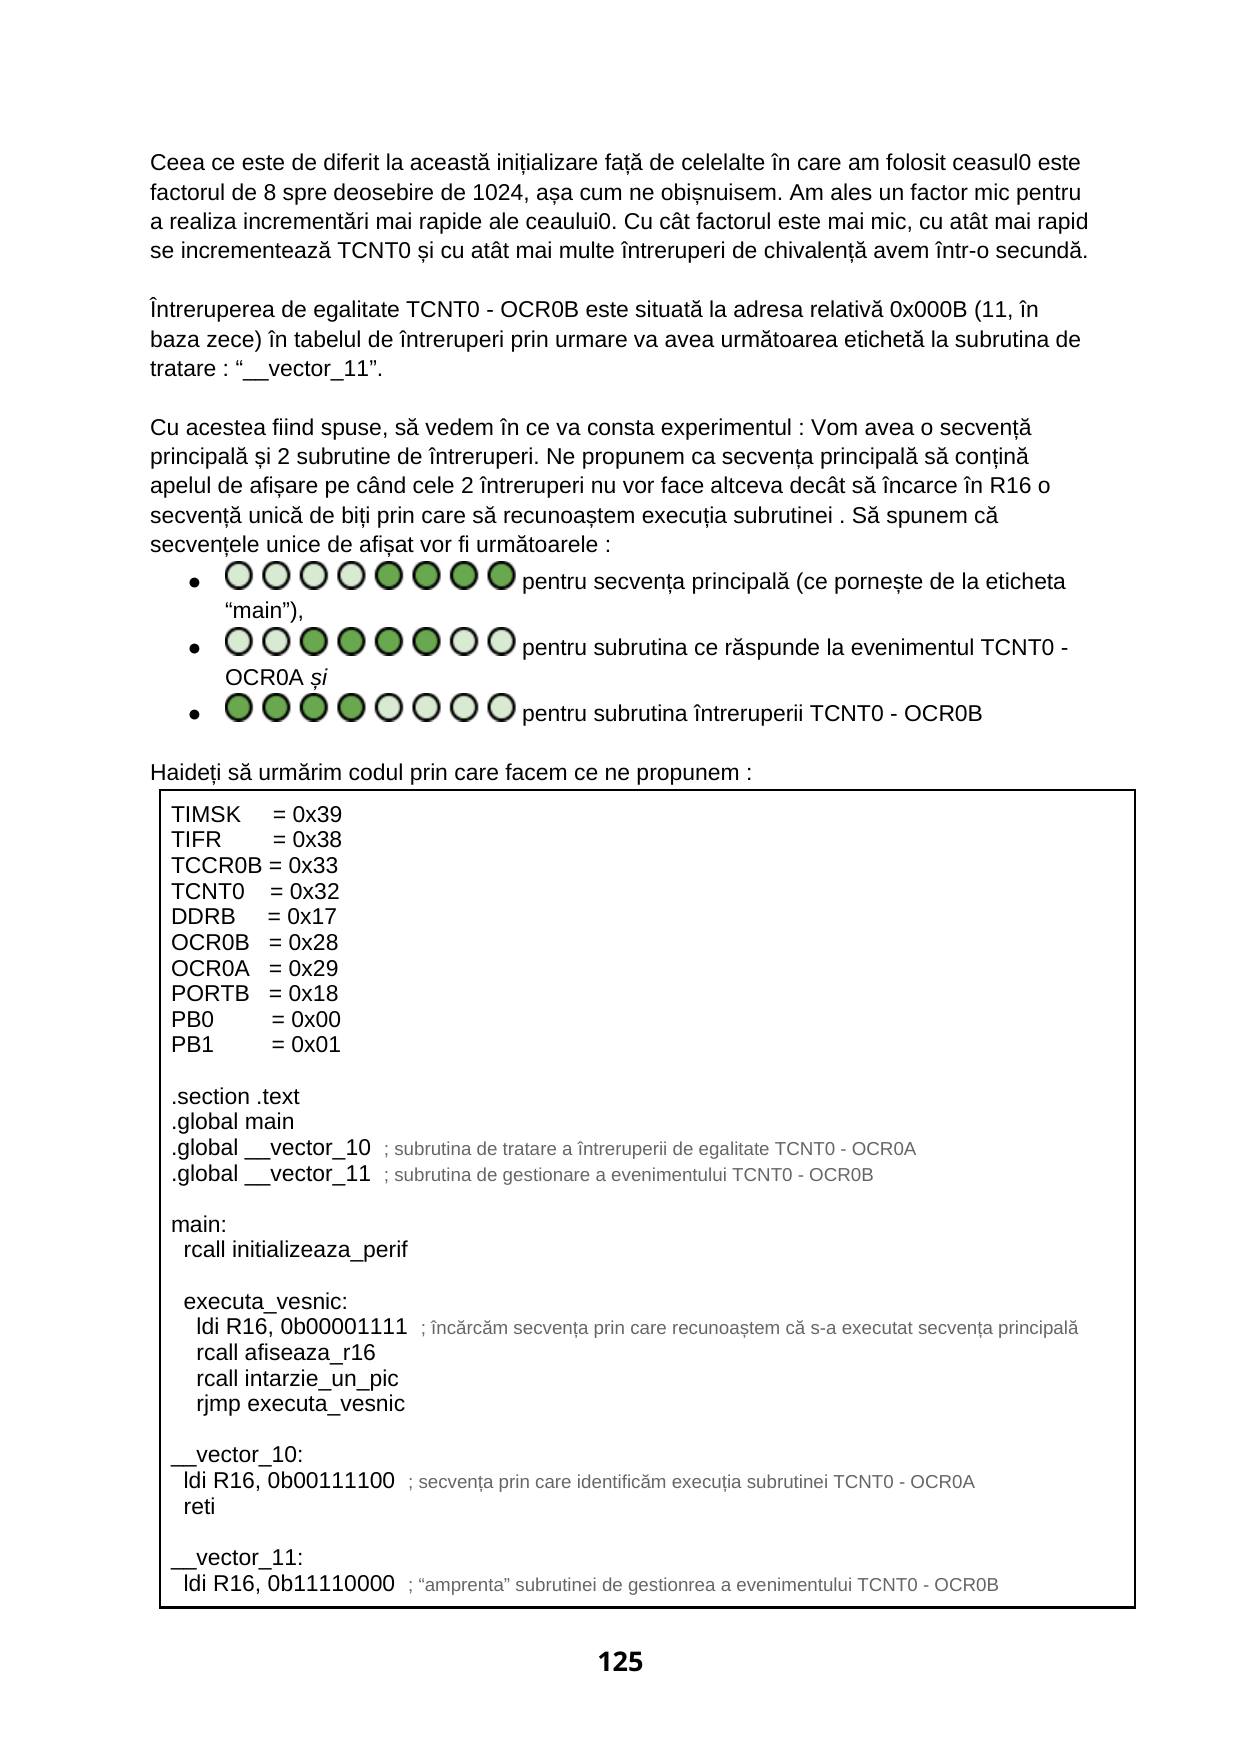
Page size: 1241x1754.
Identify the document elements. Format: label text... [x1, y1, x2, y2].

text Întreruperea de egalitate TCNT0 - OCR0B este situată la adresa relativă 0x000B (11, în baza zece) în tabelul de întreruperi prin urmare va avea următoarea etichetă la subrutina de tratare : “__vector_11”. [150, 297, 1091, 381]
list pentru subrutina ce răspunde la evenimentul TCNT0 - OCR0A și [187, 627, 1091, 690]
picture [225, 693, 516, 722]
text Ceea ce este de diferit la această inițializare față de celelalte în care am folosit ceasul0 este factorul de 8 spre deosebire de 1024, așa cum ne obișnuisem. Am ales un factor mic pentru a realiza incrementări mai rapide ale ceaului0. Cu cât factorul este mai mic, cu atât mai rapid se incrementează TCNT0 și cu atât mai multe întreruperi de chivalență avem într-o secundă. [150, 150, 1091, 264]
list pentru secvența principală (ce pornește de la eticheta “main”), [187, 561, 1091, 624]
picture [225, 627, 516, 656]
table_header TIMSK = 0x39 TIFR = 0x38 TCCR0B = 0x33 TCNT0 = 0x32 DDRB = 0x17 OCR0B = 0x28 OCR0A = 0x29 PORTB = 0x18 PB0 = 0x00 PB1 = 0x01 .section .text .global main .global __vector_10 ; subrutina de tratare a întreruperii de egalitate TCNT0 - OCR0A .global __vector_11 ; subrutina de gestionare a evenimentului TCNT0 - OCR0B main: rcall initializeaza_perif executa_vesnic: ldi R16, 0b00001111 ; încărcăm secvența prin care recunoaștem că s-a executat secvența principală rcall afiseaza_r16 rcall intarzie_un_pic rjmp executa_vesnic __vector_10: ldi R16, 0b00111100 ; secvența prin care identificăm execuția subrutinei TCNT0 - OCR0A reti __vector_11: ldi R16, 0b11110000 ; “amprenta” subrutinei de gestionrea a evenimentului TCNT0 - OCR0B [161, 791, 1134, 1606]
text Haideți să urmărim codul prin care facem ce ne propunem : [150, 760, 1091, 785]
list pentru subrutina întreruperii TCNT0 - OCR0B [187, 693, 1091, 727]
picture [225, 561, 516, 590]
text Cu acestea fiind spuse, să vedem în ce va consta experimentul : Vom avea o secvență principală și 2 subrutine de întreruperi. Ne propunem ca secvența principală să conțină apelul de afișare pe când cele 2 întreruperi nu vor face altceva decât să încarce în R16 o secvență unică de biți prin care să recunoaștem execuția subrutinei . Să spunem că secvențele unice de afișat vor fi următoarele : [150, 414, 1091, 557]
